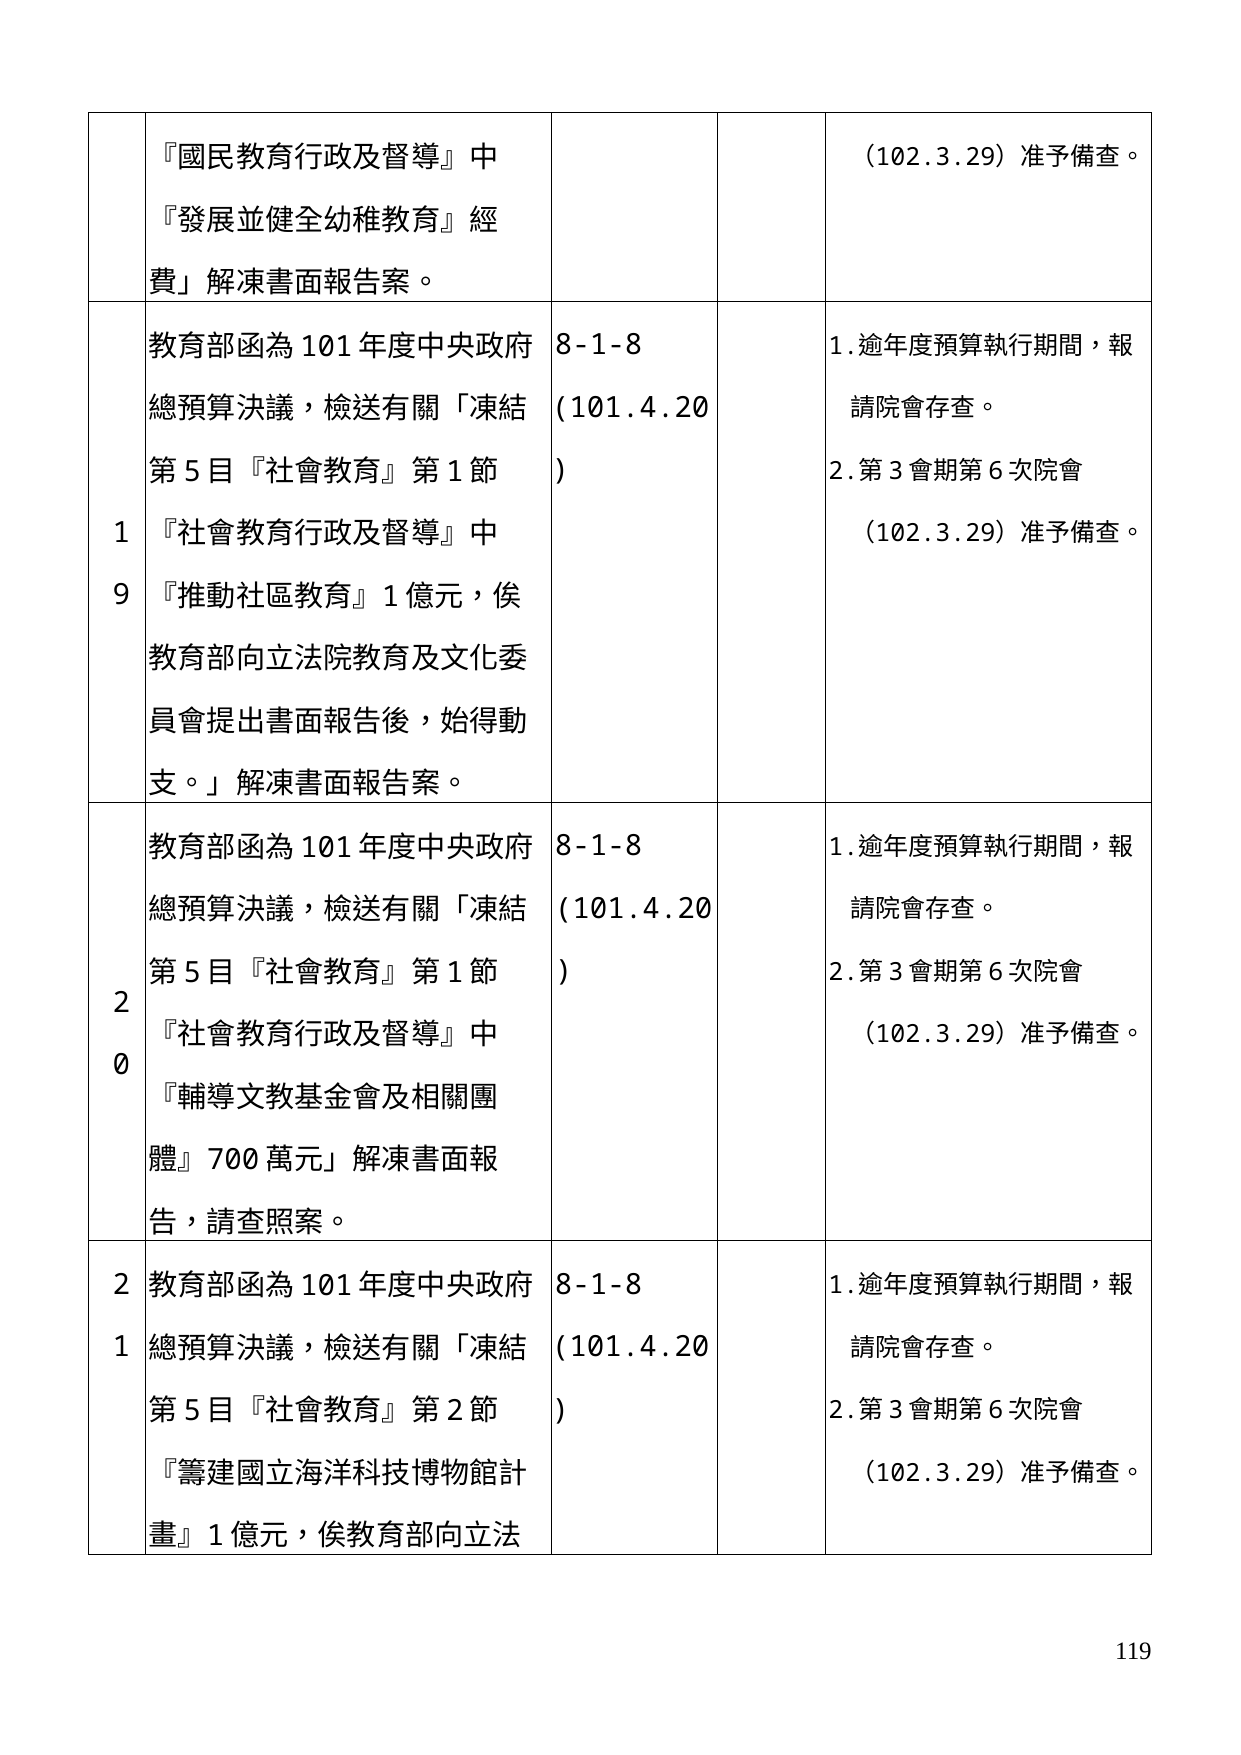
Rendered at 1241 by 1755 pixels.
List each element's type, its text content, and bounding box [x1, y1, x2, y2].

table_cell 1.逾年度預算執行期間，報請院會存查。 2.第3會期第6次院會（102.3.29）准予備查。 [826, 302, 1151, 802]
table_cell [718, 302, 825, 802]
table_cell [89, 1241, 145, 1554]
table_cell 教育部函為101年度中央政府總預算決議，檢送有關「凍結第5目『社會教育』第1節『社會教育行政及督導』中『輔導文教基金會及相關團體』700萬元」解凍書面報告，請查照案。 [146, 803, 551, 1240]
table_cell [89, 302, 145, 802]
table_cell [89, 113, 145, 301]
table_cell [718, 1241, 825, 1554]
table_cell [718, 803, 825, 1240]
table_cell 1.逾年度預算執行期間，報請院會存查。 2.第3會期第6次院會（102.3.29）准予備查。 [826, 1241, 1151, 1554]
table_cell [552, 113, 717, 301]
table_cell 8-1-8 (101.4.20) [552, 803, 717, 1240]
table_cell 8-1-8 (101.4.20) [552, 302, 717, 802]
table_cell 教育部函為101年度中央政府總預算決議，檢送有關「凍結第5目『社會教育』第2節『籌建國立海洋科技博物館計畫』1億元，俟教育部向立法 [146, 1241, 551, 1554]
table_cell 1.逾年度預算執行期間，報請院會存查。 2.第3會期第6次院會（102.3.29）准予備查。 [826, 803, 1151, 1240]
table_cell 8-1-8 (101.4.20) [552, 1241, 717, 1554]
table_cell 『國民教育行政及督導』中『發展並健全幼稚教育』經費」解凍書面報告案。 [146, 113, 551, 301]
table_cell 教育部函為101年度中央政府總預算決議，檢送有關「凍結第5目『社會教育』第1節『社會教育行政及督導』中『推動社區教育』1億元，俟教育部向立法院教育及文化委員會提出書面報告後，始得動支。」解凍書面報告案。 [146, 302, 551, 802]
table_cell [718, 113, 825, 301]
table_cell [89, 803, 145, 1240]
table_cell （102.3.29）准予備查。 [826, 113, 1151, 301]
